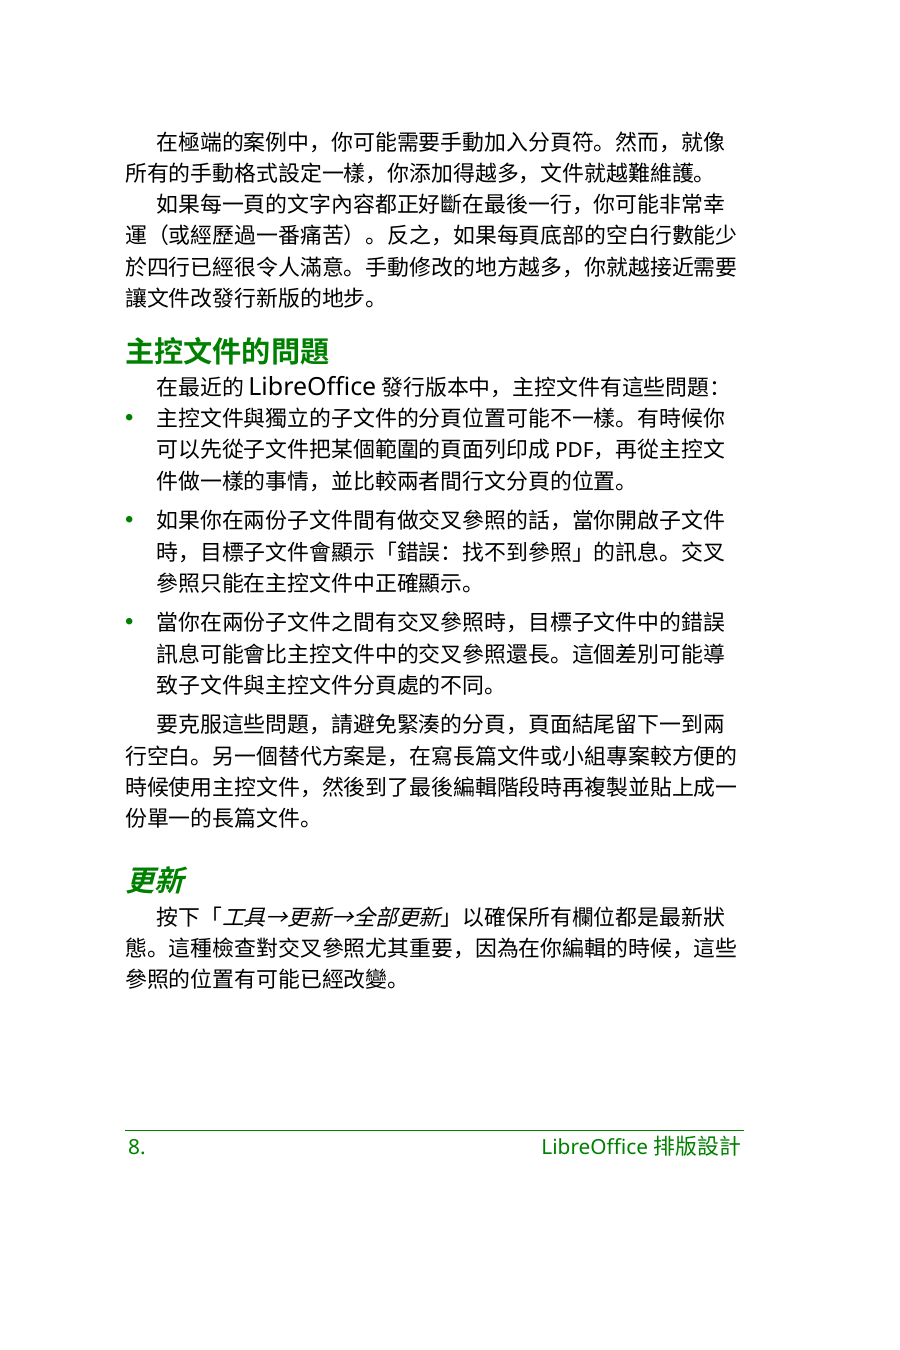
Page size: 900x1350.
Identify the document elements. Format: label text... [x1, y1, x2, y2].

text 按下「工具→更新→全部更新」以確保所有欄位都是最新狀態。這種檢查對交叉參照尤其重要，因為在你編輯的時候，這些參照的位置有可能已經改變。 [125, 900, 744, 994]
text 要克服這些問題，請避免緊湊的分頁，頁面結尾留下一到兩行空白。另一個替代方案是，在寫長篇文件或小組專案較方便的時候使用主控文件，然後到了最後編輯階段時再複製並貼上成一份單一的長篇文件。 [125, 708, 744, 833]
text 在極端的案例中，你可能需要手動加入分頁符。然而，就像所有的手動格式設定一樣，你添加得越多，文件就越難維護。 [125, 125, 744, 187]
text 在最近的LibreOffice發行版本中，主控文件有這些問題： [125, 370, 744, 402]
list 當你在兩份子文件之間有交叉參照時，目標子文件中的錯誤訊息可能會比主控文件中的交叉參照還長。這個差別可能導致子文件與主控文件分頁處的不同。 [125, 606, 744, 699]
list 主控文件與獨立的子文件的分頁位置可能不一樣。有時候你可以先從子文件把某個範圍的頁面列印成 PDF，再從主控文件做一樣的事情，並比較兩者間行文分頁的位置。 [125, 402, 744, 495]
list 如果你在兩份子文件間有做交叉參照的話，當你開啟子文件時，目標子文件會顯示「錯誤：找不到參照」的訊息。交叉參照只能在主控文件中正確顯示。 [125, 504, 744, 597]
subtitle 更新 [125, 858, 744, 900]
text 如果每一頁的文字內容都正好斷在最後一行，你可能非常幸運（或經歷過一番痛苦）。反之，如果每頁底部的空白行數能少於四行已經很令人滿意。手動修改的地方越多，你就越接近需要讓文件改發行新版的地步。 [125, 187, 744, 312]
subtitle 主控文件的問題 [125, 328, 744, 370]
